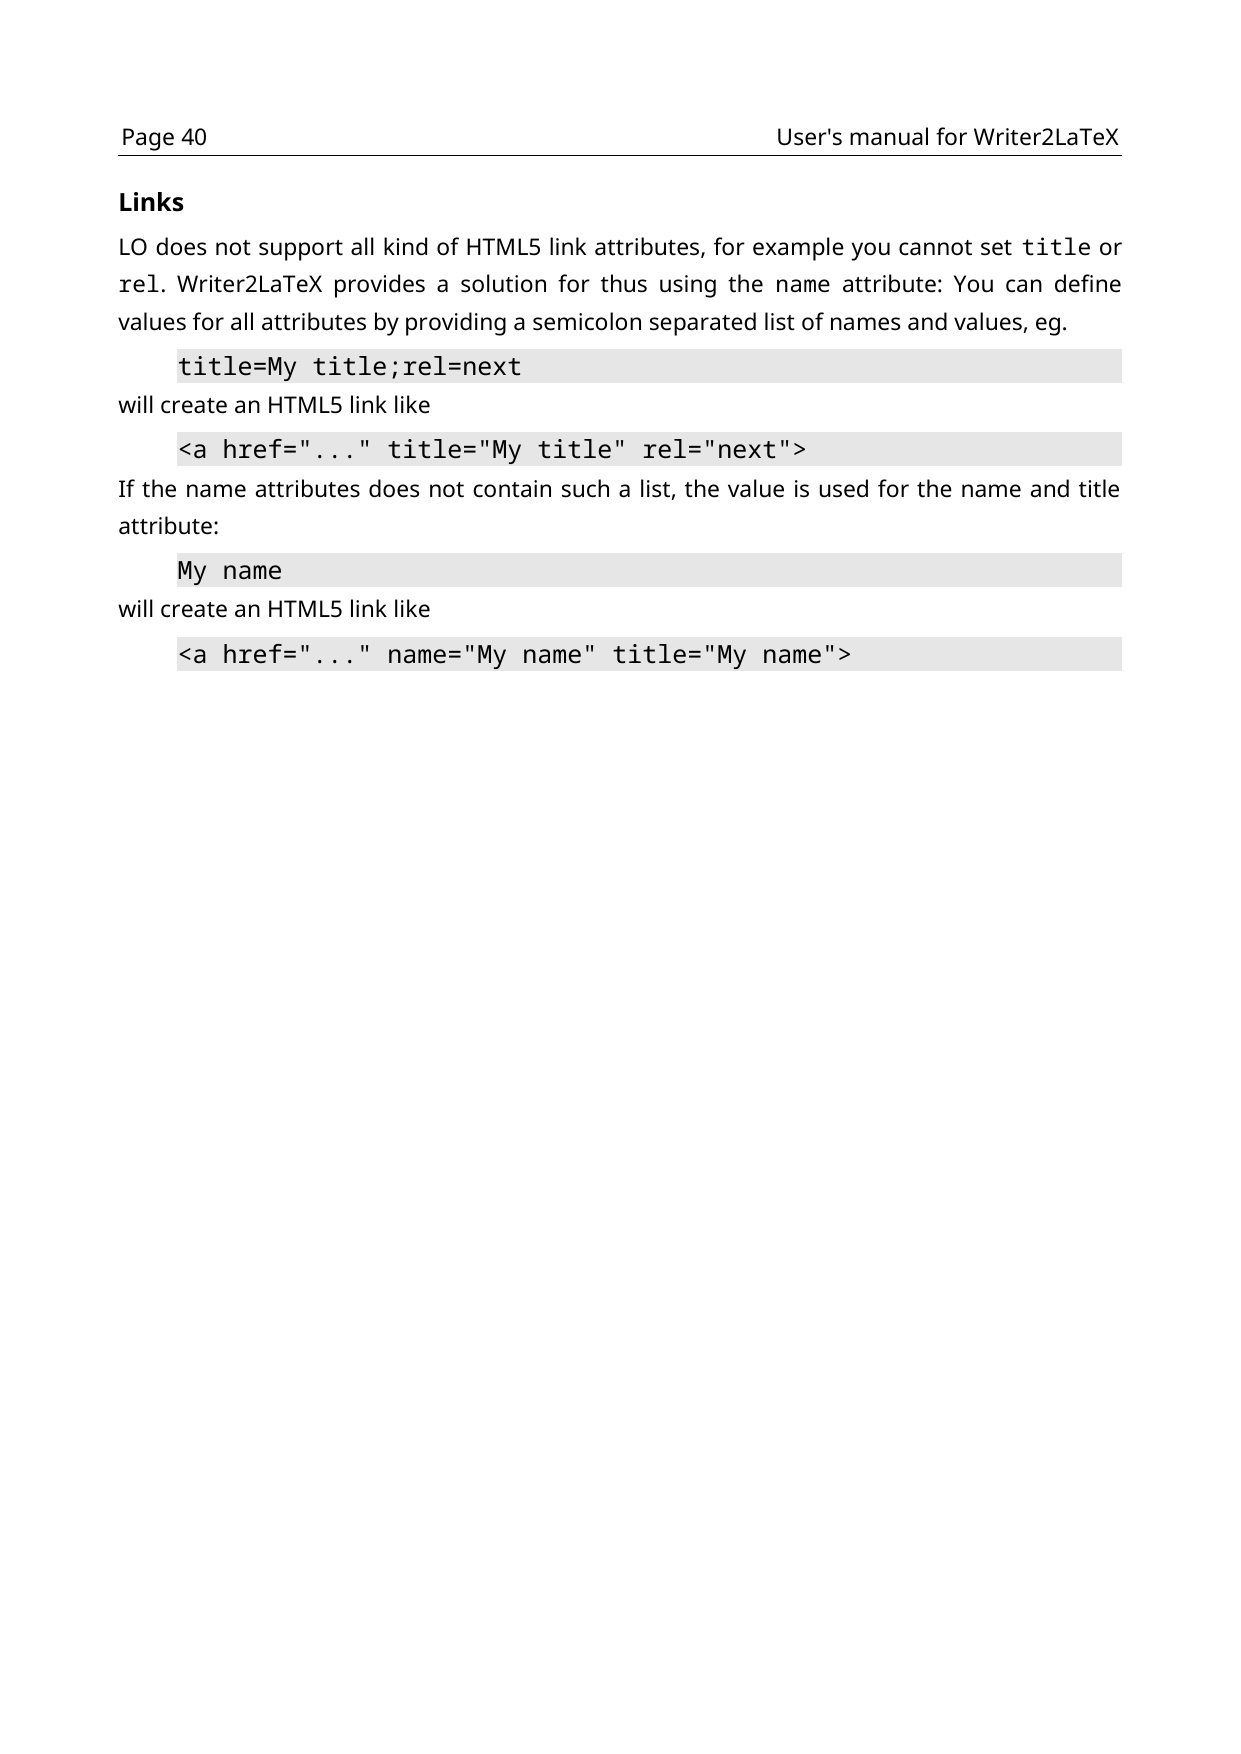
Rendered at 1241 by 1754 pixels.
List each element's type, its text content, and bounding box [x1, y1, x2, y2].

text will create an HTML5 link like [118, 389, 1122, 420]
text LO does not support all kind of HTML5 link attributes, for example you cannot set title or rel. Writer2LaTeX provides a solution for thus using the name attribute: You can define values for all attributes by providing a semicolon separated list of names and values, eg. [118, 231, 1122, 336]
text will create an HTML5 link like [118, 593, 1122, 624]
text <a href="..." name="My name" title="My name"> [177, 637, 1122, 671]
text If the name attributes does not contain such a list, the value is used for the name and title attribute: [118, 472, 1122, 541]
text title=My title;rel=next [177, 349, 1122, 383]
text My name [177, 553, 1122, 587]
subtitle Links [118, 184, 1122, 218]
text <a href="..." title="My title" rel="next"> [177, 432, 1122, 466]
